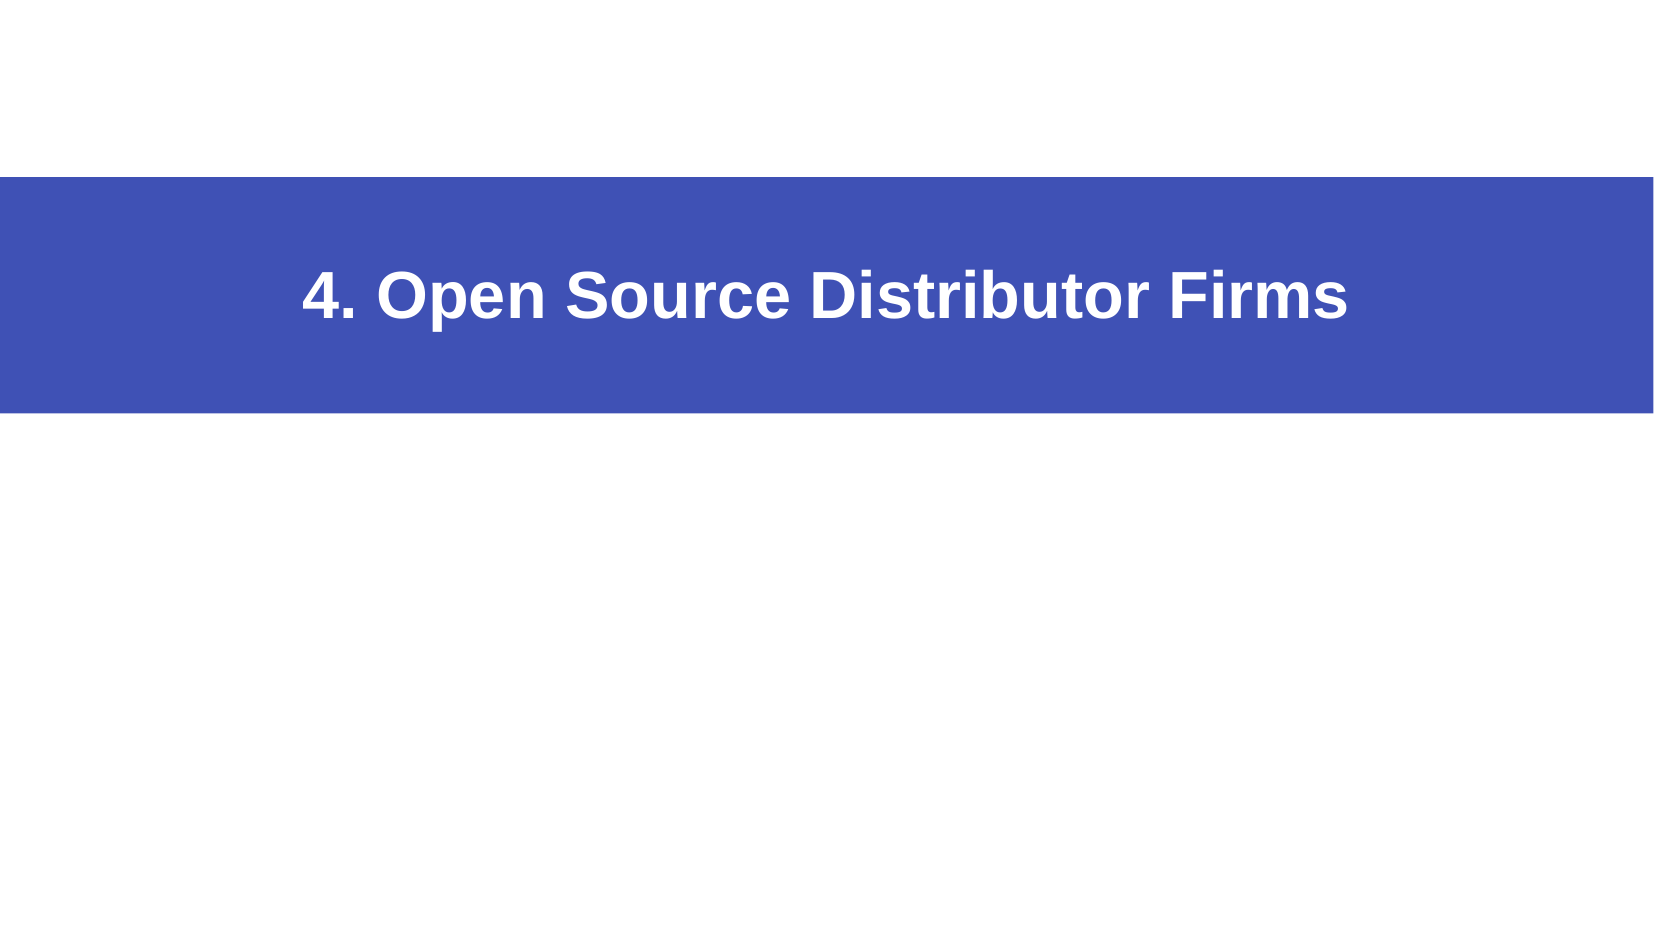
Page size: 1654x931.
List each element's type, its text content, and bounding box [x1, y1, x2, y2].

title 4. Open Source Distributor Firms [0, 177, 1654, 414]
